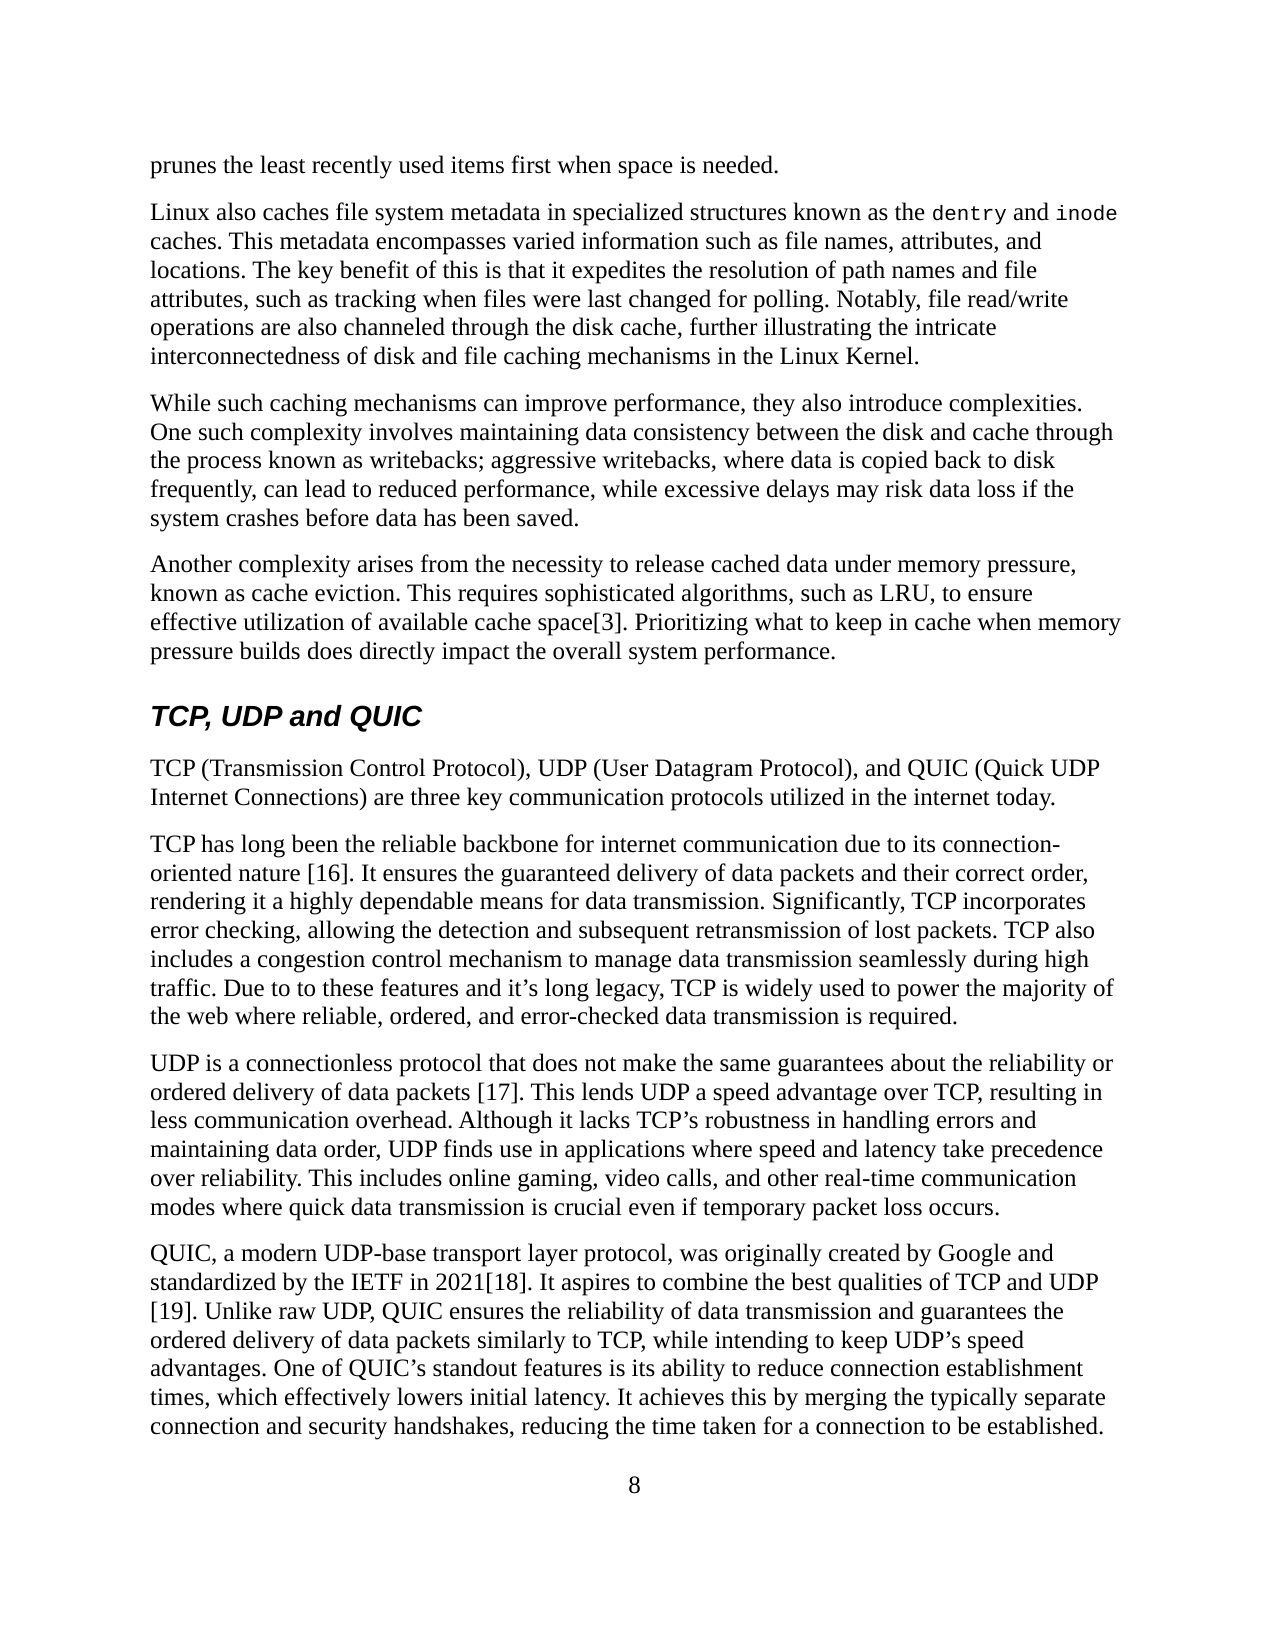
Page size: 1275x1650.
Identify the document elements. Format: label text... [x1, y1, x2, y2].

text prunes the least recently used items first when space is needed. [150, 150, 1125, 179]
subtitle TCP, UDP and QUIC [150, 698, 1125, 732]
text Linux also caches file system metadata in specialized structures known as the dentry and inode caches. This metadata encompasses varied information such as file names, attributes, and locations. The key benefit of this is that it expedites the resolution of path names and file attributes, such as tracking when files were last changed for polling. Notably, file read/write operations are also channeled through the disk cache, further illustrating the intricate interconnectedness of disk and file caching mechanisms in the Linux Kernel. [150, 197, 1125, 370]
text TCP (Transmission Control Protocol), UDP (User Datagram Protocol), and QUIC (Quick UDP Internet Connections) are three key communication protocols utilized in the internet today. [150, 753, 1125, 811]
text TCP has long been the reliable backbone for internet communication due to its connection-oriented nature [16]. It ensures the guaranteed delivery of data packets and their correct order, rendering it a highly dependable means for data transmission. Significantly, TCP incorporates error checking, allowing the detection and subsequent retransmission of lost packets. TCP also includes a congestion control mechanism to manage data transmission seamlessly during high traffic. Due to to these features and it’s long legacy, TCP is widely used to power the majority of the web where reliable, ordered, and error-checked data transmission is required. [150, 829, 1125, 1030]
text QUIC, a modern UDP-base transport layer protocol, was originally created by Google and standardized by the IETF in 2021[18]. It aspires to combine the best qualities of TCP and UDP [19]. Unlike raw UDP, QUIC ensures the reliability of data transmission and guarantees the ordered delivery of data packets similarly to TCP, while intending to keep UDP’s speed advantages. One of QUIC’s standout features is its ability to reduce connection establishment times, which effectively lowers initial latency. It achieves this by merging the typically separate connection and security handshakes, reducing the time taken for a connection to be established. [150, 1238, 1125, 1440]
text While such caching mechanisms can improve performance, they also introduce complexities. One such complexity involves maintaining data consistency between the disk and cache through the process known as writebacks; aggressive writebacks, where data is copied back to disk frequently, can lead to reduced performance, while excessive delays may risk data loss if the system crashes before data has been saved. [150, 388, 1125, 532]
text Another complexity arises from the necessity to release cached data under memory pressure, known as cache eviction. This requires sophisticated algorithms, such as LRU, to ensure effective utilization of available cache space[3]. Prioritizing what to keep in cache when memory pressure builds does directly impact the overall system performance. [150, 549, 1125, 664]
text UDP is a connectionless protocol that does not make the same guarantees about the reliability or ordered delivery of data packets [17]. This lends UDP a speed advantage over TCP, resulting in less communication overhead. Although it lacks TCP’s robustness in handling errors and maintaining data order, UDP finds use in applications where speed and latency take precedence over reliability. This includes online gaming, video calls, and other real-time communication modes where quick data transmission is crucial even if temporary packet loss occurs. [150, 1048, 1125, 1221]
